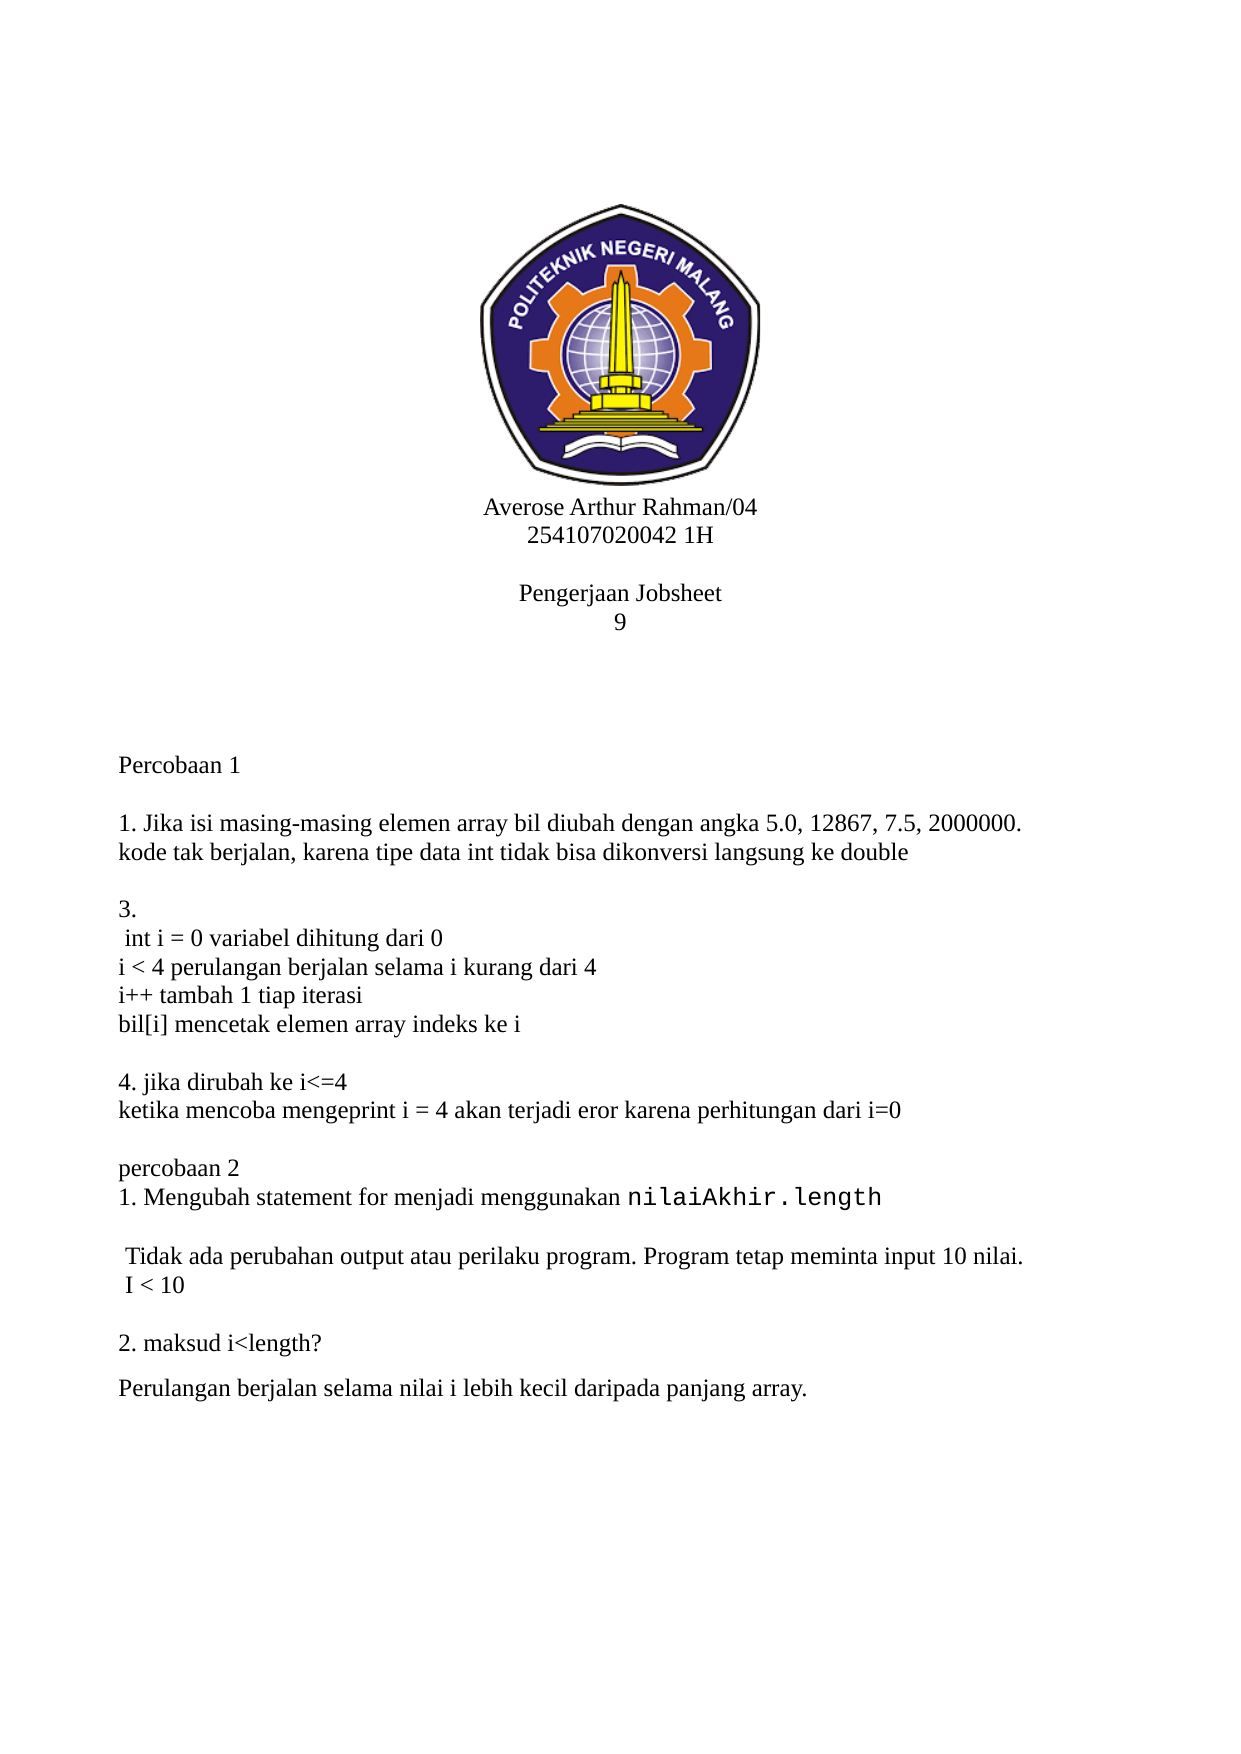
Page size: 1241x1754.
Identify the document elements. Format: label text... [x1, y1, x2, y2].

text 3. [118, 894, 1122, 923]
text 1. Jika isi masing-masing elemen array bil diubah dengan angka 5.0, 12867, 7.5, 2000000. [118, 808, 1122, 837]
text Percobaan 1 [118, 751, 1122, 779]
text 9 [118, 607, 1122, 636]
text Perulangan berjalan selama nilai i lebih kecil daripada panjang array. [118, 1373, 1122, 1402]
text 254107020042 1H [118, 521, 1122, 549]
text int i = 0 variabel dihitung dari 0 [118, 923, 1122, 952]
list Tidak ada perubahan output atau perilaku program. Program tetap meminta input 10 nilai. [125, 1241, 1122, 1270]
text bil[i] mencetak elemen array indeks ke i [118, 1009, 1122, 1038]
text i < 4 perulangan berjalan selama i kurang dari 4 [118, 952, 1122, 981]
list I < 10 [125, 1270, 1122, 1299]
list 2. maksud i<length? [118, 1328, 1122, 1356]
text 1. Mengubah statement for menjadi menggunakan nilaiAkhir.length [118, 1182, 1122, 1213]
picture [480, 204, 761, 486]
text Averose Arthur Rahman/04 [118, 492, 1122, 521]
text percobaan 2 [118, 1153, 1122, 1182]
text Pengerjaan Jobsheet [118, 578, 1122, 607]
text kode tak berjalan, karena tipe data int tidak bisa dikonversi langsung ke double [118, 837, 1122, 866]
text i++ tambah 1 tiap iterasi [118, 981, 1122, 1009]
text ketika mencoba mengeprint i = 4 akan terjadi eror karena perhitungan dari i=0 [118, 1096, 1122, 1124]
text 4. jika dirubah ke i<=4 [118, 1067, 1122, 1096]
